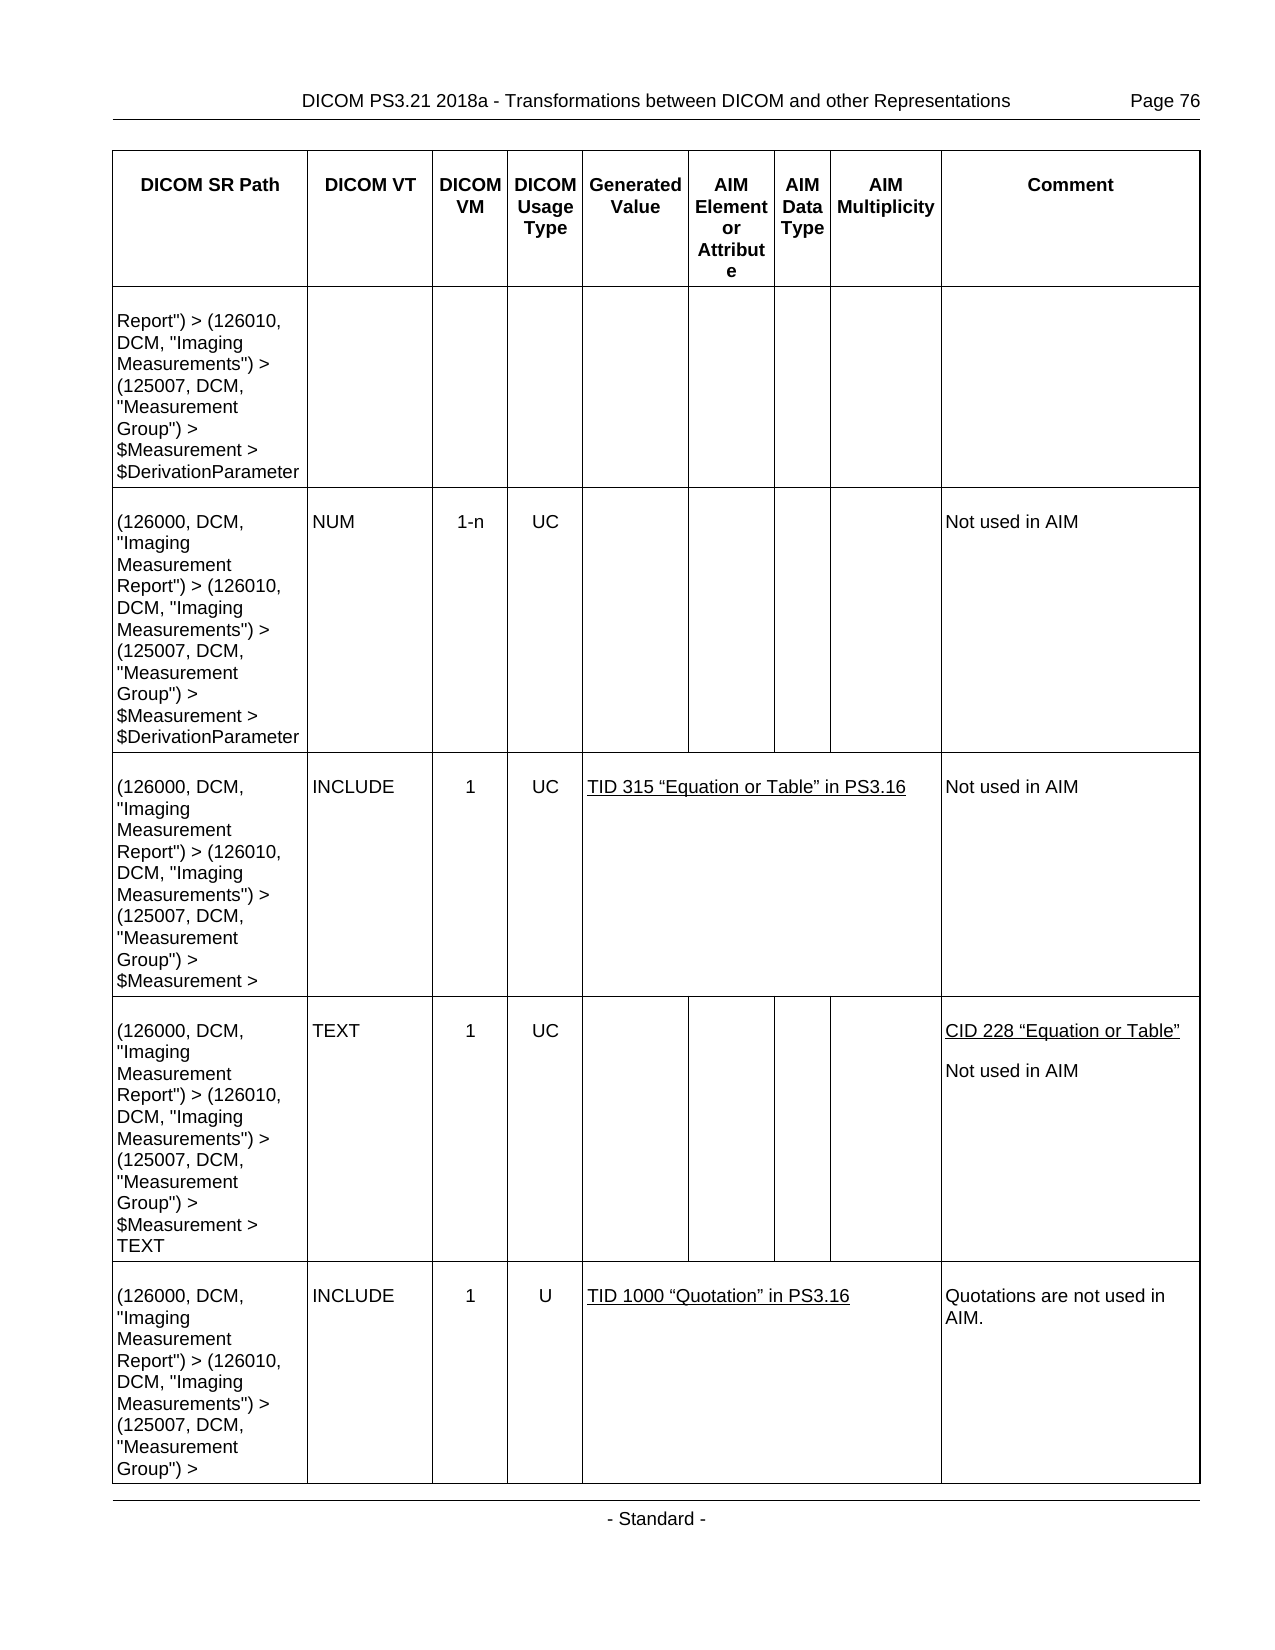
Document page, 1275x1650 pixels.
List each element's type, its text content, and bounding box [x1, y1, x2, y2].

table_cell [308, 287, 432, 487]
table_cell [942, 287, 1199, 487]
table_header DICOM Usage Type [508, 151, 582, 286]
table_cell UC [508, 997, 582, 1261]
table_cell U [508, 1262, 582, 1483]
table_cell NUM [308, 488, 432, 752]
table_cell [831, 287, 941, 487]
table_cell (126000, DCM, "Imaging Measurement Report") > (126010, DCM, "Imaging Measurements") > (125007, DCM, "Measurement Group") > $Measurement > [113, 753, 307, 996]
table_cell TEXT [308, 997, 432, 1261]
table_cell [775, 997, 830, 1261]
table_cell Quotations are not used in AIM. [942, 1262, 1199, 1483]
table_cell (126000, DCM, "Imaging Measurement Report") > (126010, DCM, "Imaging Measurements") > (125007, DCM, "Measurement Group") > $Measurement > $DerivationParameter [113, 488, 307, 752]
table_cell 1 [433, 997, 507, 1261]
table_cell Report") > (126010, DCM, "Imaging Measurements") > (125007, DCM, "Measurement Group") > $Measurement > $DerivationParameter [113, 287, 307, 487]
table_cell Not used in AIM [942, 488, 1199, 752]
table_cell TID 315 “Equation or Table” in PS3.16 [583, 753, 941, 996]
table_cell INCLUDE [308, 753, 432, 996]
table_header Generated Value [583, 151, 688, 286]
table_cell [831, 488, 941, 752]
table_cell [831, 997, 941, 1261]
table_cell [689, 287, 774, 487]
table_cell [689, 488, 774, 752]
table_cell [689, 997, 774, 1261]
table_header AIM Multiplicity [831, 151, 941, 286]
table_header DICOM VT [308, 151, 432, 286]
table_cell [508, 287, 582, 487]
table_cell 1-n [433, 488, 507, 752]
table_cell [583, 287, 688, 487]
table_cell [775, 488, 830, 752]
table_header AIM Element or Attribute [689, 151, 774, 286]
table_cell Not used in AIM [942, 753, 1199, 996]
table_cell [433, 287, 507, 487]
table_cell 1 [433, 1262, 507, 1483]
table_cell [775, 287, 830, 487]
table_cell TID 1000 “Quotation” in PS3.16 [583, 1262, 941, 1483]
table_header DICOM SR Path [113, 151, 307, 286]
table_cell (126000, DCM, "Imaging Measurement Report") > (126010, DCM, "Imaging Measurements") > (125007, DCM, "Measurement Group") > [113, 1262, 307, 1483]
table_header AIM Data Type [775, 151, 830, 286]
table_cell UC [508, 753, 582, 996]
table_cell [583, 997, 688, 1261]
table_header DICOM VM [433, 151, 507, 286]
table_header Comment [942, 151, 1199, 286]
table_cell CID 228 “Equation or Table” Not used in AIM [942, 997, 1199, 1261]
table_cell 1 [433, 753, 507, 996]
table_cell UC [508, 488, 582, 752]
table_cell (126000, DCM, "Imaging Measurement Report") > (126010, DCM, "Imaging Measurements") > (125007, DCM, "Measurement Group") > $Measurement > TEXT [113, 997, 307, 1261]
table_cell [583, 488, 688, 752]
table_cell INCLUDE [308, 1262, 432, 1483]
